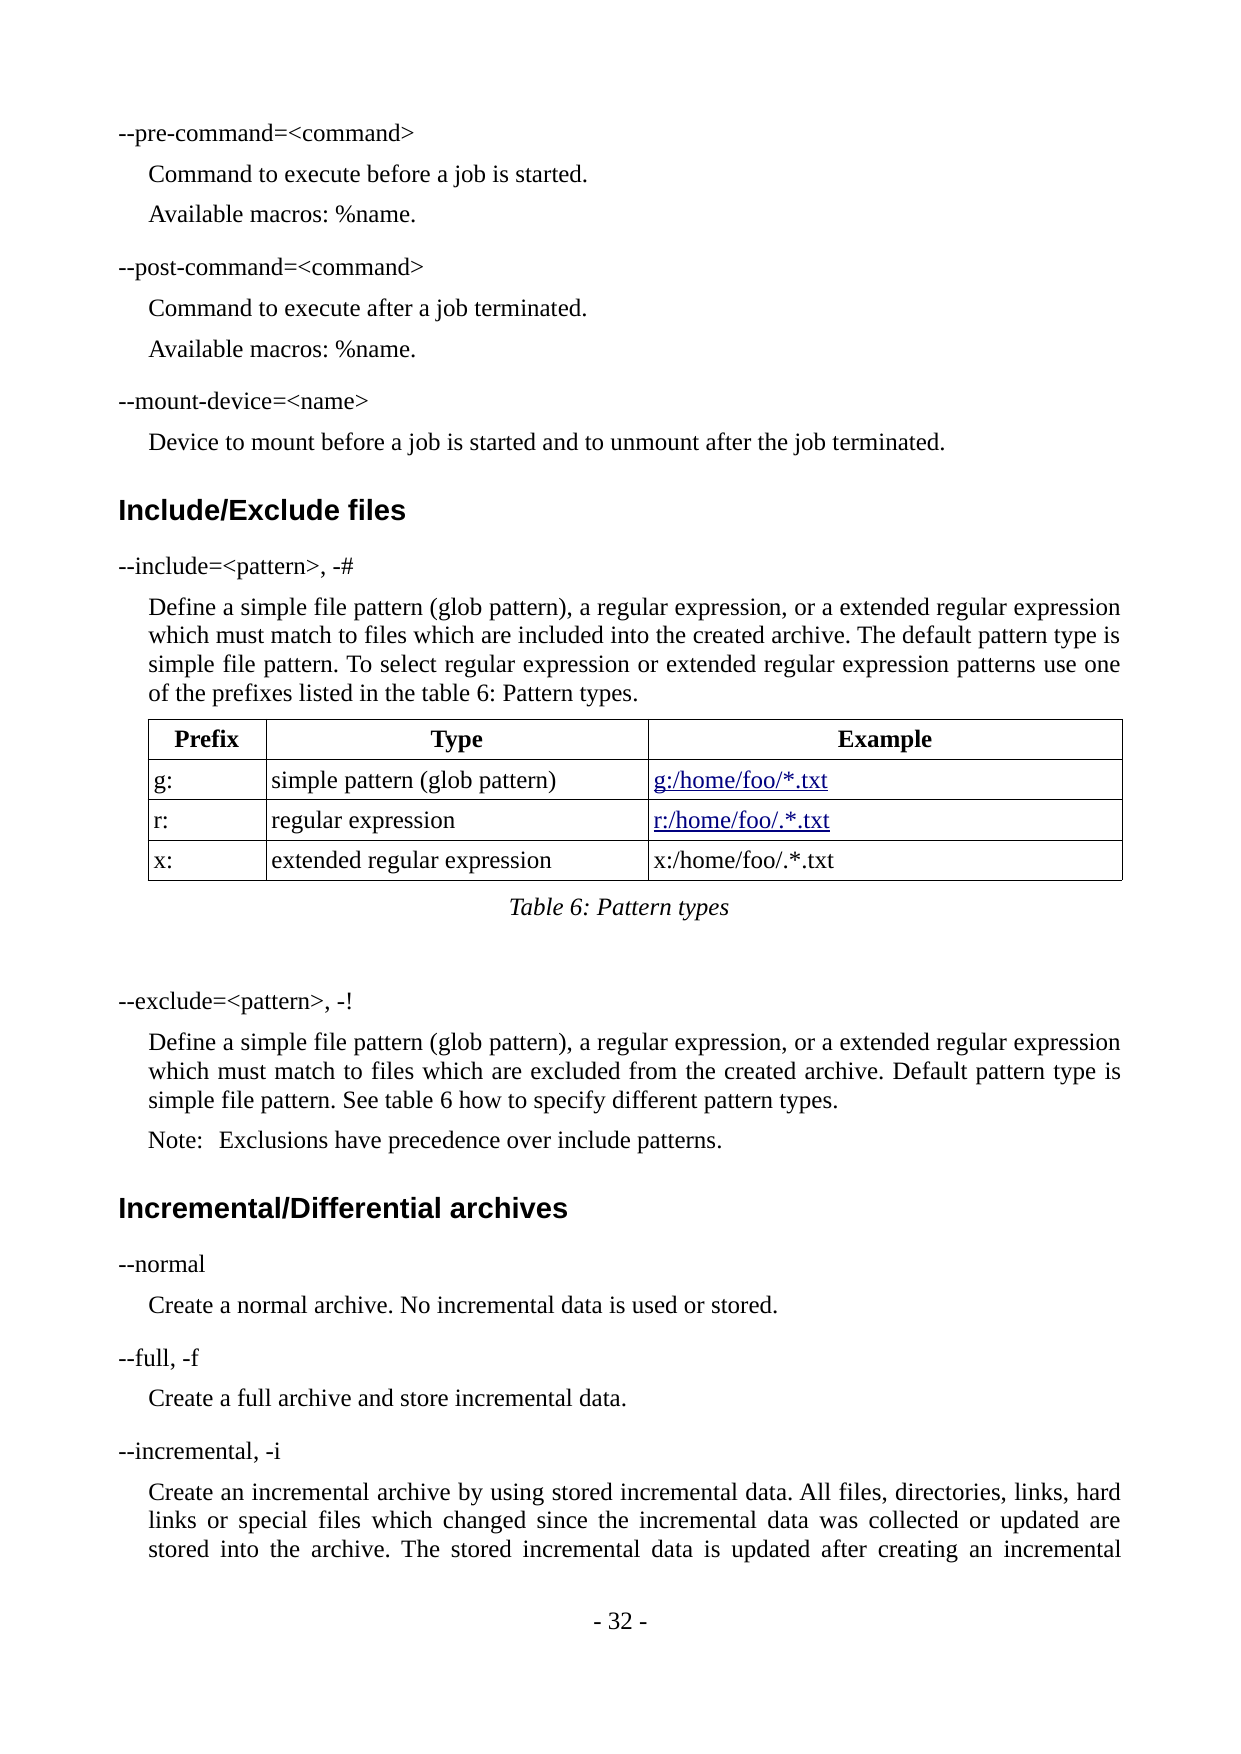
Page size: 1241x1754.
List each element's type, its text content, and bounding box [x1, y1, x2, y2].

text Note: Exclusions have precedence over include patterns. [148, 1125, 1122, 1154]
table_cell r:/home/foo/.*.txt [649, 800, 1122, 839]
title --pre-command=<command> [118, 118, 1122, 147]
title --full, -f [118, 1343, 1122, 1371]
title --include=<pattern>, -# [118, 551, 1122, 580]
title --mount-device=<name> [118, 386, 1122, 415]
subtitle Incremental/Differential archives [118, 1191, 1122, 1225]
text Command to execute before a job is started. [148, 159, 1122, 188]
text Define a simple file pattern (glob pattern), a regular expression, or a extended regular expression which must match to files which are included into the created archive. The default pattern type is simple file pattern. To select regular expression or extended regular expression patterns use one of the prefixes listed in the table 6: Pattern types. [148, 592, 1122, 707]
title --post-command=<command> [118, 252, 1122, 281]
title --incremental, -i [118, 1436, 1122, 1465]
table_cell x: [149, 841, 266, 880]
text Device to mount before a job is started and to unmount after the job terminated. [148, 427, 1122, 456]
table_cell x:/home/foo/.*.txt [649, 841, 1122, 880]
table_cell simple pattern (glob pattern) [267, 760, 648, 799]
text Create a normal archive. No incremental data is used or stored. [148, 1290, 1122, 1319]
text Define a simple file pattern (glob pattern), a regular expression, or a extended regular expression which must match to files which are excluded from the created archive. Default pattern type is simple file pattern. See table 6 how to specify different pattern types. [148, 1027, 1122, 1113]
table_cell g: [149, 760, 266, 799]
table_cell extended regular expression [267, 841, 648, 880]
table_header Example [649, 720, 1122, 759]
text Create a full archive and store incremental data. [148, 1383, 1122, 1412]
text Table 6: Pattern types [118, 892, 1122, 921]
text Available macros: %name. [148, 334, 1122, 362]
subtitle Include/Exclude files [118, 493, 1122, 526]
table_header Type [267, 720, 648, 759]
title --normal [118, 1249, 1122, 1278]
table_cell regular expression [267, 800, 648, 839]
text Command to execute after a job terminated. [148, 293, 1122, 322]
text Available macros: %name. [148, 199, 1122, 228]
table_header Prefix [149, 720, 266, 759]
title --exclude=<pattern>, -! [118, 986, 1122, 1015]
table_cell r: [149, 800, 266, 839]
table_cell g:/home/foo/*.txt [649, 760, 1122, 799]
text Create an incremental archive by using stored incremental data. All files, directories, links, hard links or special files which changed since the incremental data was collected or updated are stored into the archive. The stored incremental data is updated after creating an incremental [148, 1477, 1122, 1563]
